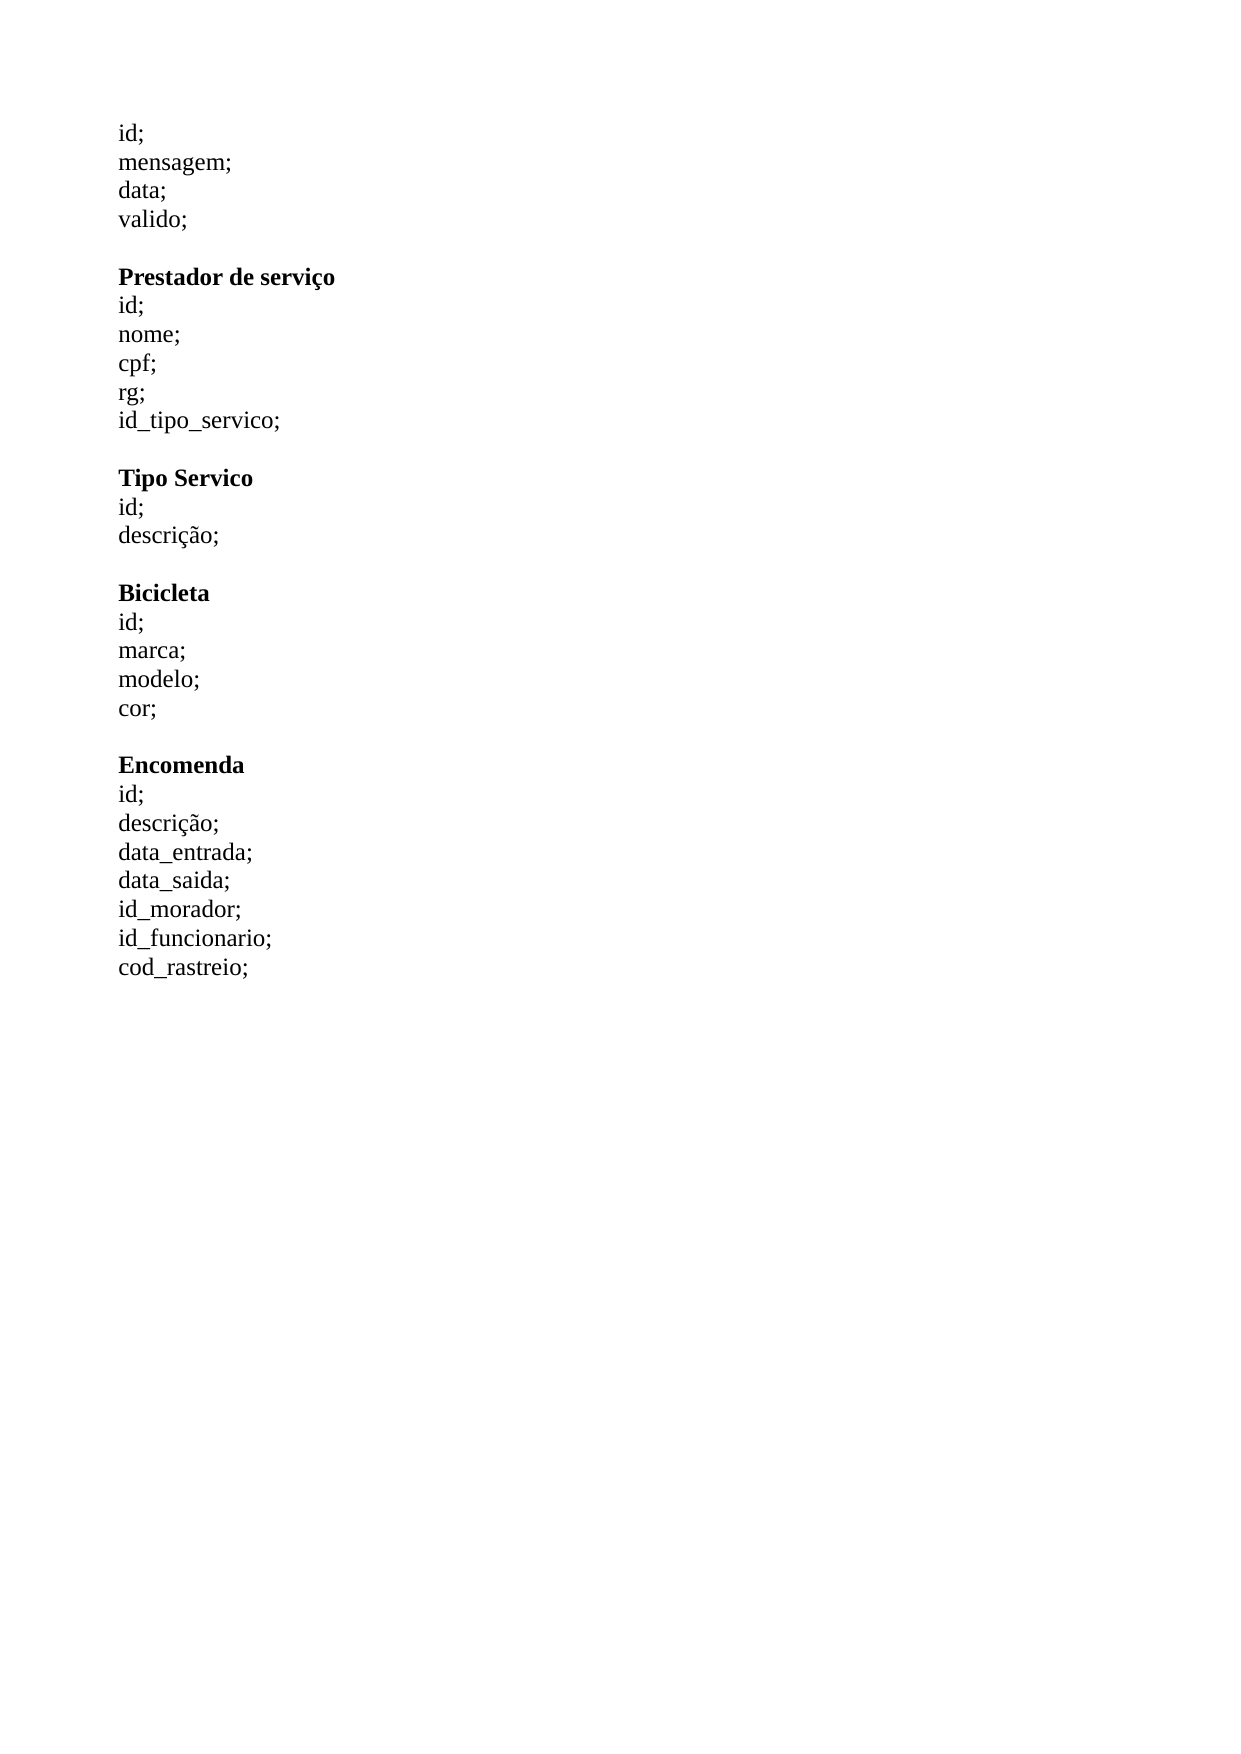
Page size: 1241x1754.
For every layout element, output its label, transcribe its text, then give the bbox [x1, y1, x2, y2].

text descrição; [118, 808, 1122, 837]
text Encomenda [118, 751, 1122, 779]
text cod_rastreio; [118, 952, 1122, 981]
text descrição; [118, 521, 1122, 549]
text id_morador; [118, 894, 1122, 923]
text data_entrada; [118, 837, 1122, 866]
text id; [118, 779, 1122, 808]
text id_funcionario; [118, 923, 1122, 952]
text Prestador de serviço [118, 262, 1122, 291]
text data_saida; [118, 866, 1122, 894]
text marca; [118, 636, 1122, 664]
text Tipo Servico [118, 463, 1122, 492]
text mensagem; [118, 147, 1122, 176]
text data; [118, 176, 1122, 204]
text Bicicleta [118, 578, 1122, 607]
text id; [118, 118, 1122, 147]
text id; [118, 607, 1122, 636]
text nome; [118, 319, 1122, 348]
text id; [118, 492, 1122, 521]
text id; [118, 291, 1122, 319]
text id_tipo_servico; [118, 406, 1122, 434]
text rg; [118, 377, 1122, 406]
text cor; [118, 693, 1122, 722]
text cpf; [118, 348, 1122, 377]
text modelo; [118, 664, 1122, 693]
text valido; [118, 204, 1122, 233]
